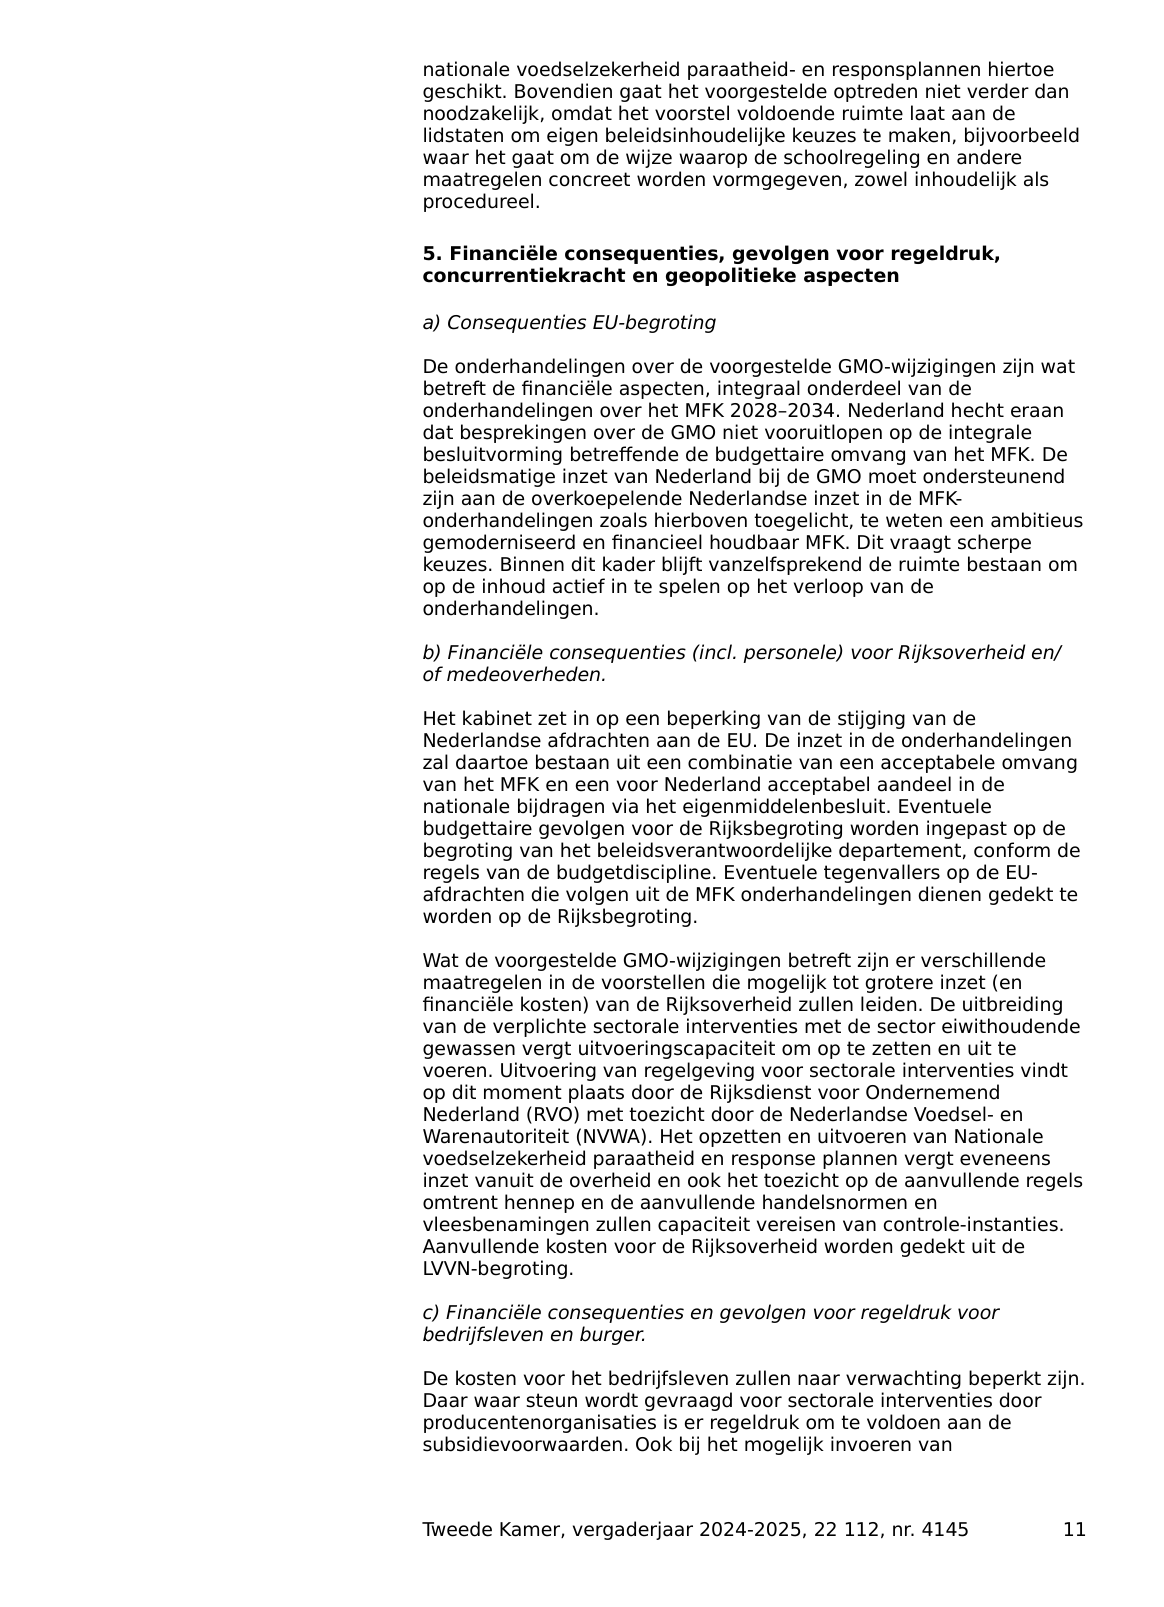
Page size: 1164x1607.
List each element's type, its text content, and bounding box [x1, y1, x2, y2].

subtitle b) Financiële consequenties (incl. personele) voor Rijksoverheid en/ of medeoverheden. [422, 642, 1087, 686]
text De kosten voor het bedrijfsleven zullen naar verwachting beperkt zijn. Daar waar steun wordt gevraagd voor sectorale interventies door producentenorganisaties is er regeldruk om te voldoen aan de subsidievoorwaarden. Ook bij het mogelijk invoeren van [422, 1368, 1087, 1456]
text De onderhandelingen over de voorgestelde GMO-wijzigingen zijn wat betreft de financiële aspecten, integraal onderdeel van de onderhandelingen over het MFK 2028–2034. Nederland hecht eraan dat besprekingen over de GMO niet vooruitlopen op de integrale besluitvorming betreffende de budgettaire omvang van het MFK. De beleidsmatige inzet van Nederland bij de GMO moet ondersteunend zijn aan de overkoepelende Nederlandse inzet in de MFK-onderhandelingen zoals hierboven toegelicht, te weten een ambitieus gemoderniseerd en financieel houdbaar MFK. Dit vraagt scherpe keuzes. Binnen dit kader blijft vanzelfsprekend de ruimte bestaan om op de inhoud actief in te spelen op het verloop van de onderhandelingen. [422, 356, 1087, 620]
subtitle a) Consequenties EU-begroting [422, 312, 1087, 334]
subtitle c) Financiële consequenties en gevolgen voor regeldruk voor bedrijfsleven en burger. [422, 1302, 1087, 1346]
subtitle 5. Financiële consequenties, gevolgen voor regeldruk, concurrentiekracht en geopolitieke aspecten [422, 243, 1087, 287]
text Wat de voorgestelde GMO-wijzigingen betreft zijn er verschillende maatregelen in de voorstellen die mogelijk tot grotere inzet (en financiële kosten) van de Rijksoverheid zullen leiden. De uitbreiding van de verplichte sectorale interventies met de sector eiwithoudende gewassen vergt uitvoeringscapaciteit om op te zetten en uit te voeren. Uitvoering van regelgeving voor sectorale interventies vindt op dit moment plaats door de Rijksdienst voor Ondernemend Nederland (RVO) met toezicht door de Nederlandse Voedsel- en Warenautoriteit (NVWA). Het opzetten en uitvoeren van Nationale voedselzekerheid paraatheid en response plannen vergt eveneens inzet vanuit de overheid en ook het toezicht op de aanvullende regels omtrent hennep en de aanvullende handelsnormen en vleesbenamingen zullen capaciteit vereisen van controle-instanties. Aanvullende kosten voor de Rijksoverheid worden gedekt uit de LVVN-begroting. [422, 950, 1087, 1280]
text Het kabinet zet in op een beperking van de stijging van de Nederlandse afdrachten aan de EU. De inzet in de onderhandelingen zal daartoe bestaan uit een combinatie van een acceptabele omvang van het MFK en een voor Nederland acceptabel aandeel in de nationale bijdragen via het eigenmiddelenbesluit. Eventuele budgettaire gevolgen voor de Rijksbegroting worden ingepast op de begroting van het beleidsverantwoordelijke departement, conform de regels van de budgetdiscipline. Eventuele tegenvallers op de EU-afdrachten die volgen uit de MFK onderhandelingen dienen gedekt te worden op de Rijksbegroting. [422, 708, 1087, 928]
text nationale voedselzekerheid paraatheid- en responsplannen hiertoe geschikt. Bovendien gaat het voorgestelde optreden niet verder dan noodzakelijk, omdat het voorstel voldoende ruimte laat aan de lidstaten om eigen beleidsinhoudelijke keuzes te maken, bijvoorbeeld waar het gaat om de wijze waarop de schoolregeling en andere maatregelen concreet worden vormgegeven, zowel inhoudelijk als procedureel. [422, 59, 1087, 213]
